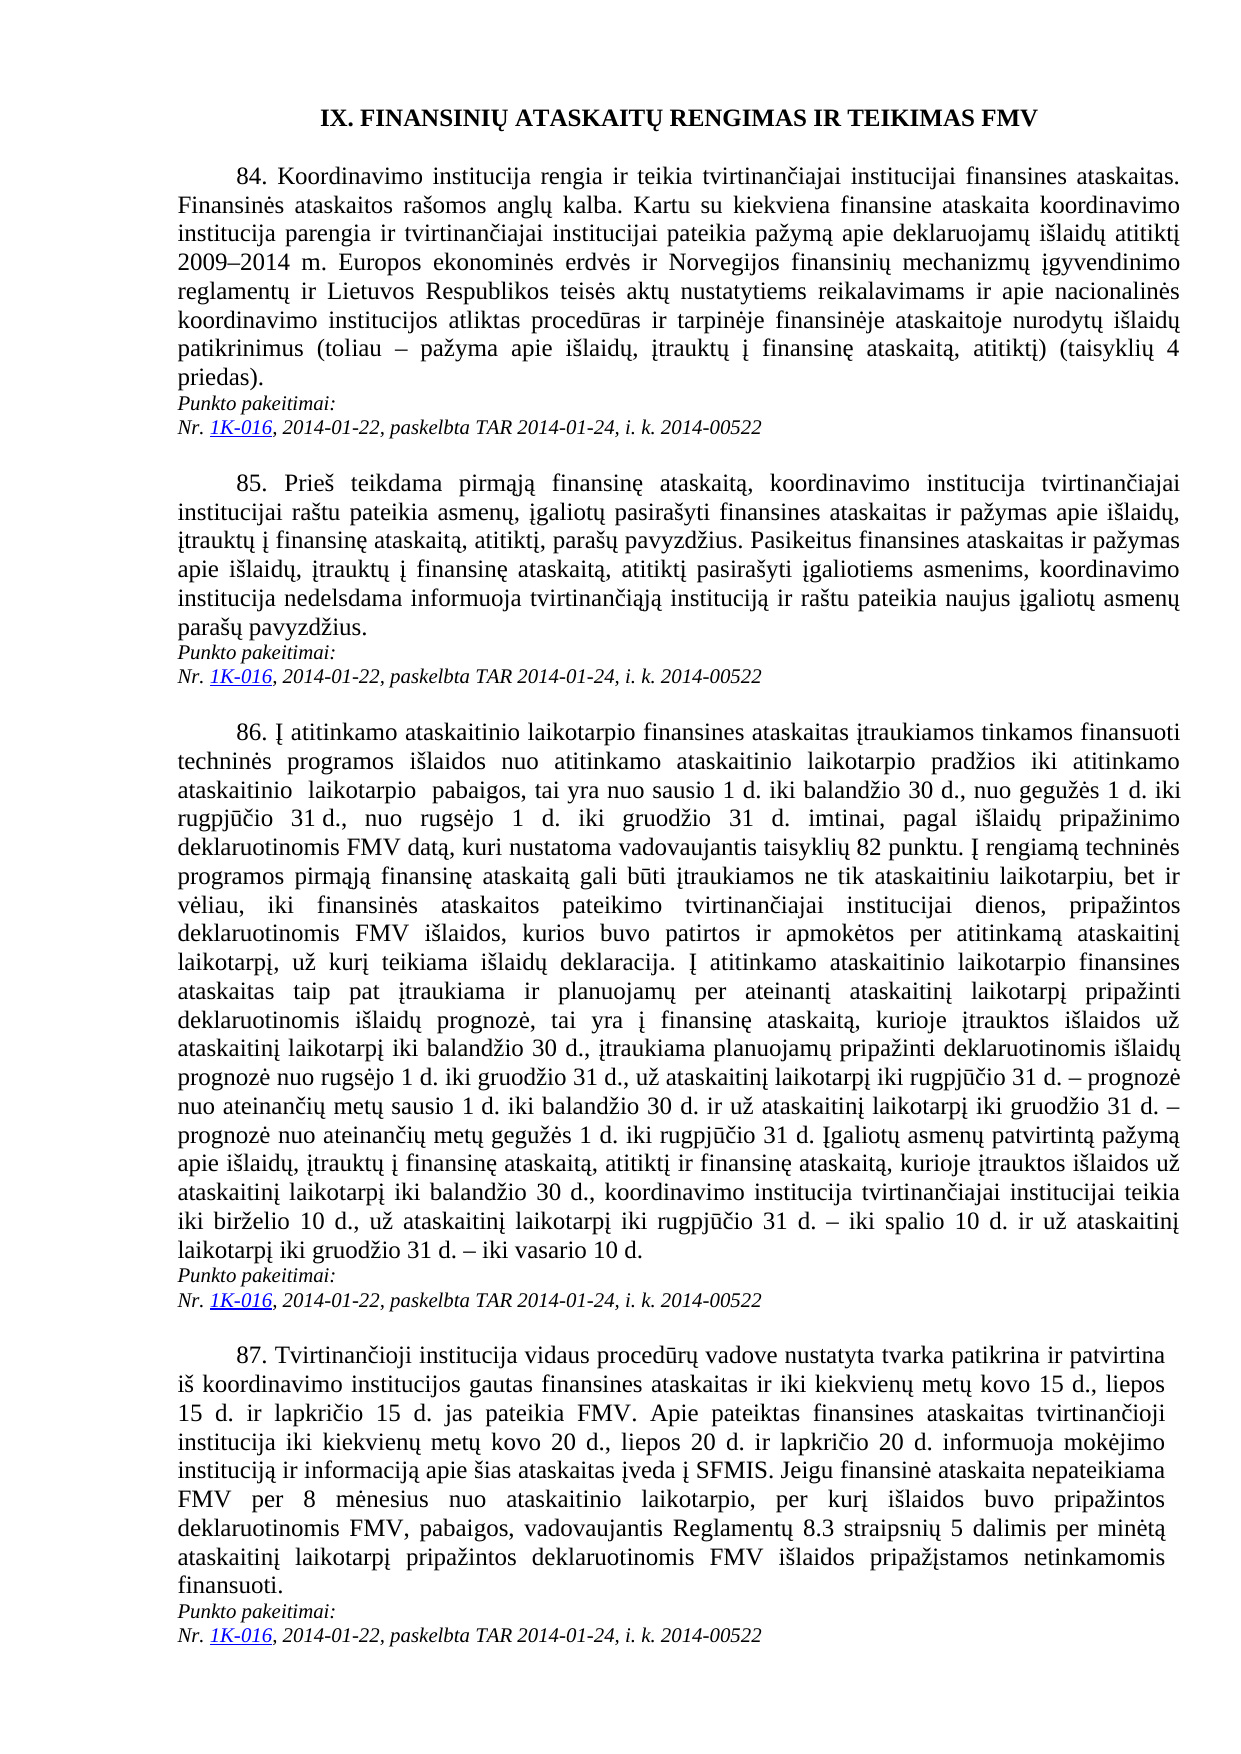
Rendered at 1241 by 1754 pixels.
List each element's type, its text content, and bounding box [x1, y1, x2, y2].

text Punkto pakeitimai: [177, 391, 1181, 415]
text 87. Tvirtinančioji institucija vidaus procedūrų vadove nustatyta tvarka patikrina ir patvirtina iš koordinavimo institucijos gautas finansines ataskaitas ir iki kiekvienų metų kovo 15 d., liepos 15 d. ir lapkričio 15 d. jas pateikia FMV. Apie pateiktas finansines ataskaitas tvirtinančioji institucija iki kiekvienų metų kovo 20 d., liepos 20 d. ir lapkričio 20 d. informuoja mokėjimo instituciją ir informaciją apie šias ataskaitas įveda į SFMIS. Jeigu finansinė ataskaita nepateikiama FMV per 8 mėnesius nuo ataskaitinio laikotarpio, per kurį išlaidos buvo pripažintos deklaruotinomis FMV, pabaigos, vadovaujantis Reglamentų 8.3 straipsnių 5 dalimis per minėtą ataskaitinį laikotarpį pripažintos deklaruotinomis FMV išlaidos pripažįstamos netinkamomis finansuoti. [177, 1340, 1166, 1599]
text Nr. 1K-016, 2014-01-22, paskelbta TAR 2014-01-24, i. k. 2014-00522 [177, 1623, 1181, 1647]
text Punkto pakeitimai: [177, 1599, 1181, 1623]
text 84. Koordinavimo institucija rengia ir teikia tvirtinančiajai institucijai finansines ataskaitas. Finansinės ataskaitos rašomos anglų kalba. Kartu su kiekviena finansine ataskaita koordinavimo institucija parengia ir tvirtinančiajai institucijai pateikia pažymą apie deklaruojamų išlaidų atitiktį 2009–2014 m. Europos ekonominės erdvės ir Norvegijos finansinių mechanizmų įgyvendinimo reglamentų ir Lietuvos Respublikos teisės aktų nustatytiems reikalavimams ir apie nacionalinės koordinavimo institucijos atliktas procedūras ir tarpinėje finansinėje ataskaitoje nurodytų išlaidų patikrinimus (toliau – pažyma apie išlaidų, įtrauktų į finansinę ataskaitą, atitiktį) (taisyklių 4 priedas). [177, 161, 1181, 391]
text Nr. 1K-016, 2014-01-22, paskelbta TAR 2014-01-24, i. k. 2014-00522 [177, 664, 1181, 688]
text IX. finansinių ataskaitų rengimas ir teikimas FMV [177, 103, 1181, 132]
text Nr. 1K-016, 2014-01-22, paskelbta TAR 2014-01-24, i. k. 2014-00522 [177, 415, 1181, 439]
text Punkto pakeitimai: [177, 1263, 1181, 1287]
text 85. Prieš teikdama pirmąją finansinę ataskaitą, koordinavimo institucija tvirtinančiajai institucijai raštu pateikia asmenų, įgaliotų pasirašyti finansines ataskaitas ir pažymas apie išlaidų, įtrauktų į finansinę ataskaitą, atitiktį, parašų pavyzdžius. Pasikeitus finansines ataskaitas ir pažymas apie išlaidų, įtrauktų į finansinę ataskaitą, atitiktį pasirašyti įgaliotiems asmenims, koordinavimo institucija nedelsdama informuoja tvirtinančiąją instituciją ir raštu pateikia naujus įgaliotų asmenų parašų pavyzdžius. [177, 468, 1181, 640]
text Nr. 1K-016, 2014-01-22, paskelbta TAR 2014-01-24, i. k. 2014-00522 [177, 1287, 1181, 1312]
text Punkto pakeitimai: [177, 640, 1181, 664]
text 86. Į atitinkamo ataskaitinio laikotarpio finansines ataskaitas įtraukiamos tinkamos finansuoti techninės programos išlaidos nuo atitinkamo ataskaitinio laikotarpio pradžios iki atitinkamo ataskaitinio laikotarpio pabaigos, tai yra nuo sausio 1 d. iki balandžio 30 d., nuo gegužės 1 d. iki rugpjūčio 31 d., nuo rugsėjo 1 d. iki gruodžio 31 d. imtinai, pagal išlaidų pripažinimo deklaruotinomis FMV datą, kuri nustatoma vadovaujantis taisyklių 82 punktu. Į rengiamą techninės programos pirmąją finansinę ataskaitą gali būti įtraukiamos ne tik ataskaitiniu laikotarpiu, bet ir vėliau, iki finansinės ataskaitos pateikimo tvirtinančiajai institucijai dienos, pripažintos deklaruotinomis FMV išlaidos, kurios buvo patirtos ir apmokėtos per atitinkamą ataskaitinį laikotarpį, už kurį teikiama išlaidų deklaracija. Į atitinkamo ataskaitinio laikotarpio finansines ataskaitas taip pat įtraukiama ir planuojamų per ateinantį ataskaitinį laikotarpį pripažinti deklaruotinomis išlaidų prognozė, tai yra į finansinę ataskaitą, kurioje įtrauktos išlaidos už ataskaitinį laikotarpį iki balandžio 30 d., įtraukiama planuojamų pripažinti deklaruotinomis išlaidų prognozė nuo rugsėjo 1 d. iki gruodžio 31 d., už ataskaitinį laikotarpį iki rugpjūčio 31 d. – prognozė nuo ateinančių metų sausio 1 d. iki balandžio 30 d. ir už ataskaitinį laikotarpį iki gruodžio 31 d. – prognozė nuo ateinančių metų gegužės 1 d. iki rugpjūčio 31 d. Įgaliotų asmenų patvirtintą pažymą apie išlaidų, įtrauktų į finansinę ataskaitą, atitiktį ir finansinę ataskaitą, kurioje įtrauktos išlaidos už ataskaitinį laikotarpį iki balandžio 30 d., koordinavimo institucija tvirtinančiajai institucijai teikia iki birželio 10 d., už ataskaitinį laikotarpį iki rugpjūčio 31 d. – iki spalio 10 d. ir už ataskaitinį laikotarpį iki gruodžio 31 d. – iki vasario 10 d. [177, 717, 1181, 1263]
